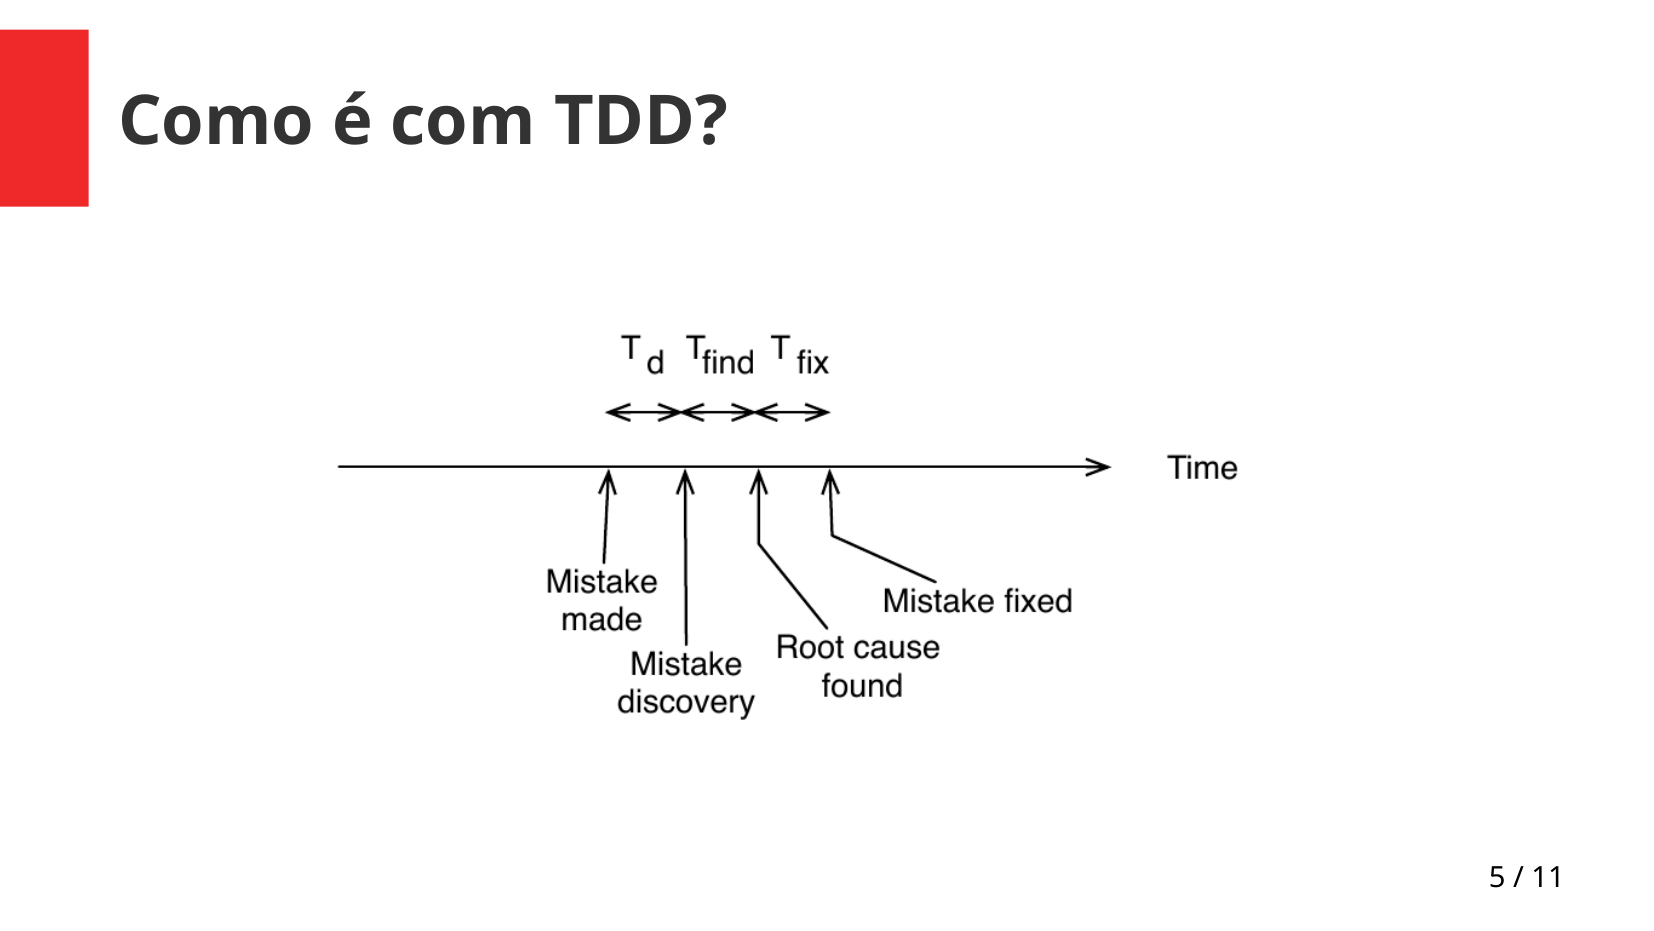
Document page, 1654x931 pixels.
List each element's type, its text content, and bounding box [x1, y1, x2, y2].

picture [324, 295, 1270, 739]
title Como é com TDD? [118, 29, 1595, 207]
